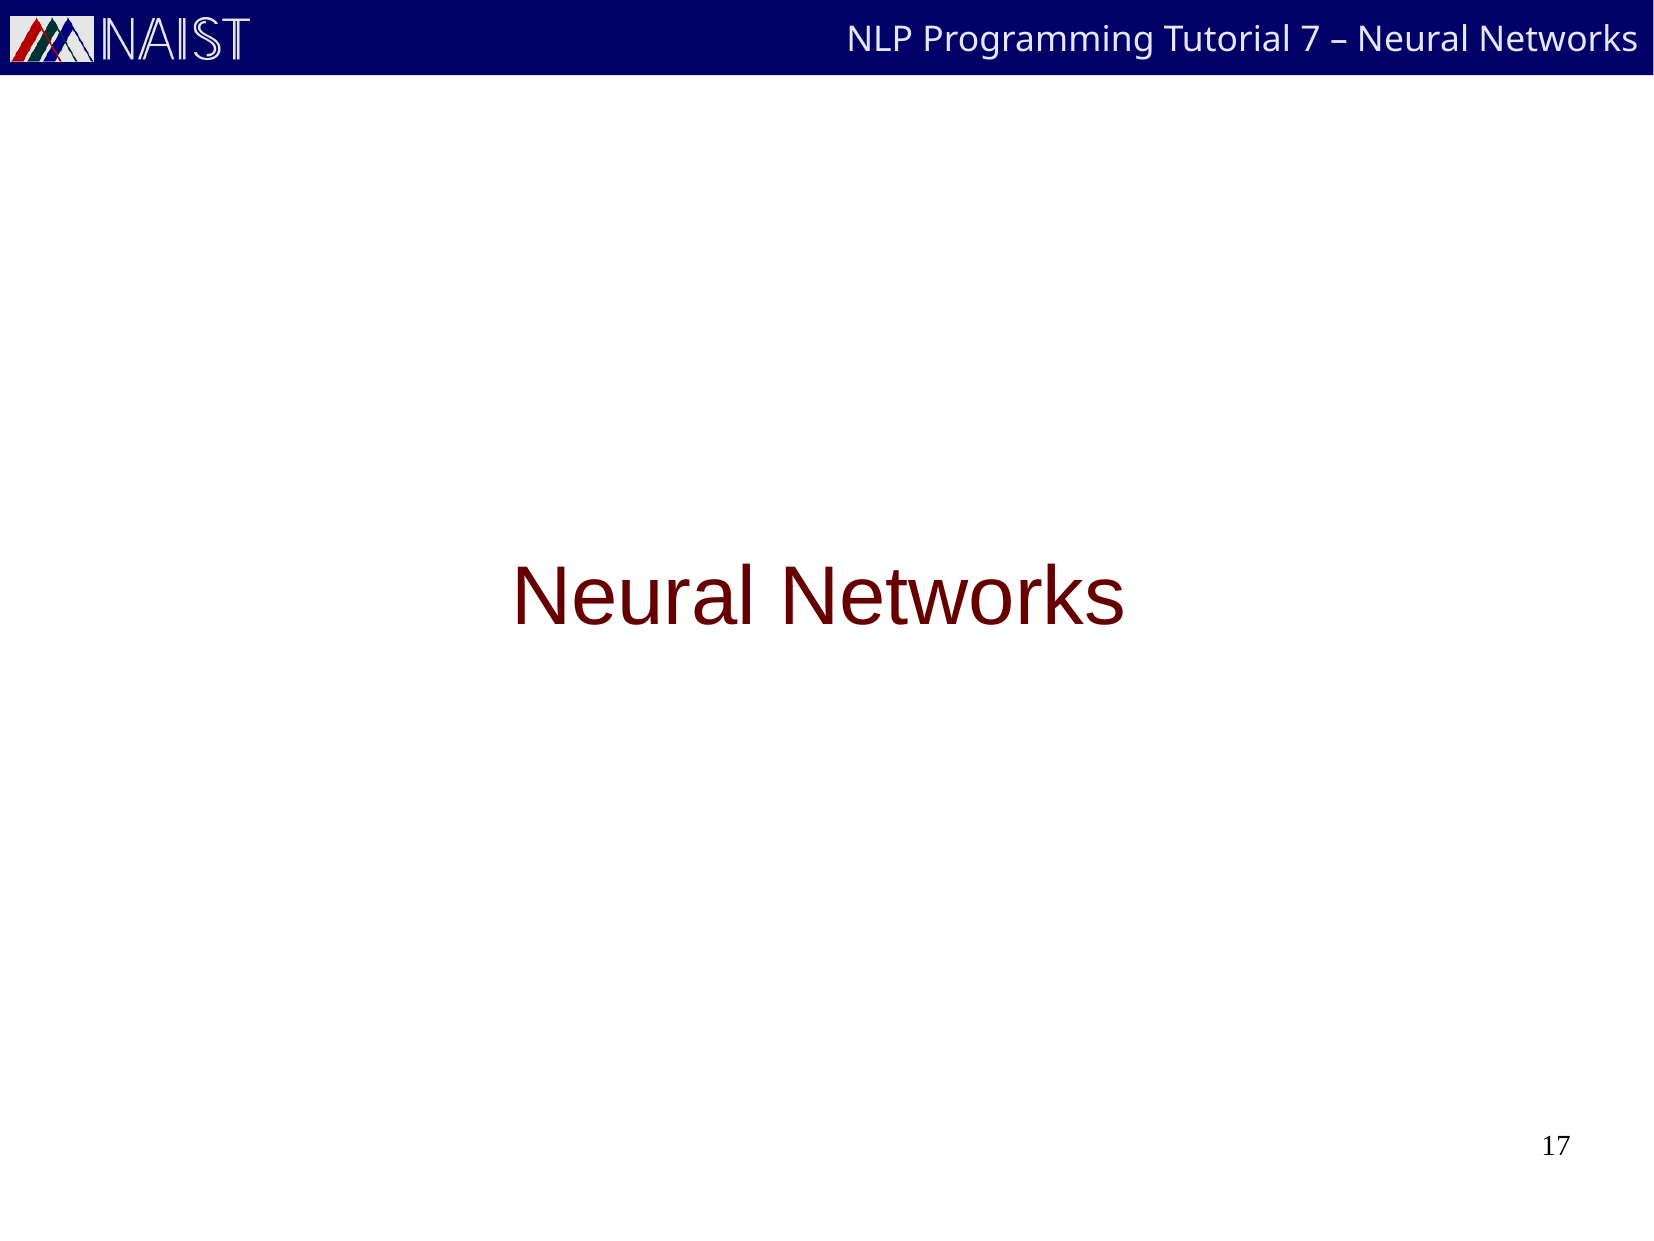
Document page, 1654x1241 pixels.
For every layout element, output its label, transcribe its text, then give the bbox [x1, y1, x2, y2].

picture [102, 17, 251, 60]
title Neural Networks [75, 500, 1564, 692]
picture [10, 16, 94, 62]
